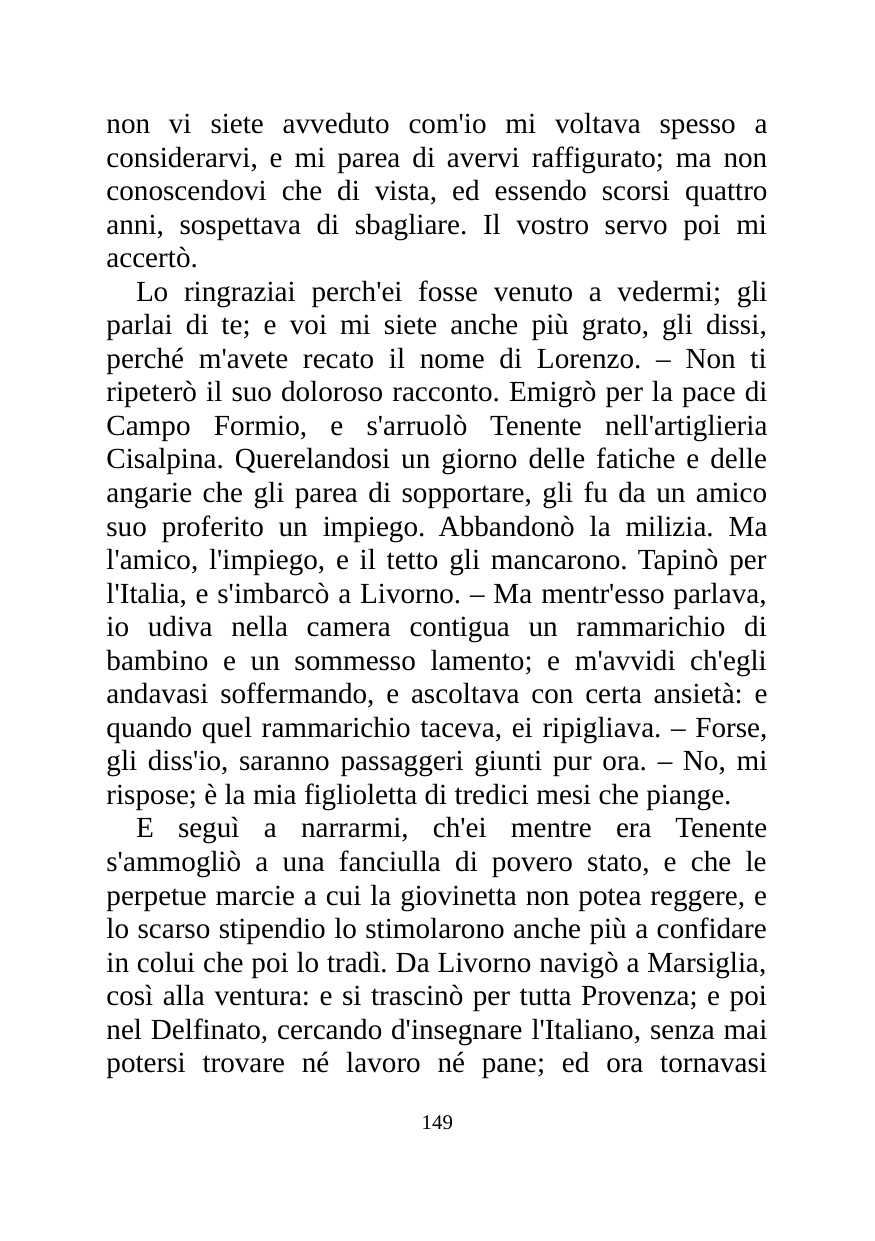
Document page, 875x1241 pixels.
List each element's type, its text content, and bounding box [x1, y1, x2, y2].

text E seguì a narrarmi, ch'ei mentre era Tenente s'ammogliò a una fanciulla di povero stato, e che le perpetue marcie a cui la giovinetta non potea reggere, e lo scarso stipendio lo stimolarono anche più a confidare in colui che poi lo tradì. Da Livorno navigò a Marsiglia, così alla ventura: e si trascinò per tutta Provenza; e poi nel Delfinato, cercando d'insegnare l'Italiano, senza mai potersi trovare né lavoro né pane; ed ora tornavasi [106, 811, 768, 1079]
text Lo ringraziai perch'ei fosse venuto a vedermi; gli parlai di te; e voi mi siete anche più grato, gli dissi, perché m'avete recato il nome di Lorenzo. – Non ti ripeterò il suo doloroso racconto. Emigrò per la pace di Campo Formio, e s'arruolò Tenente nell'artiglieria Cisalpina. Querelandosi un giorno delle fatiche e delle angarie che gli parea di sopportare, gli fu da un amico suo proferito un impiego. Abbandonò la milizia. Ma l'amico, l'impiego, e il tetto gli mancarono. Tapinò per l'Italia, e s'imbarcò a Livorno. – Ma mentr'esso parlava, io udiva nella camera contigua un rammarichio di bambino e un sommesso lamento; e m'avvidi ch'egli andavasi soffermando, e ascoltava con certa ansietà: e quando quel rammarichio taceva, ei ripigliava. – Forse, gli diss'io, saranno passaggeri giunti pur ora. – No, mi rispose; è la mia figlioletta di tredici mesi che piange. [106, 274, 768, 811]
text non vi siete avveduto com'io mi voltava spesso a considerarvi, e mi parea di avervi raffigurato; ma non conoscendovi che di vista, ed essendo scorsi quattro anni, sospettava di sbagliare. Il vostro servo poi mi accertò. [106, 106, 768, 274]
